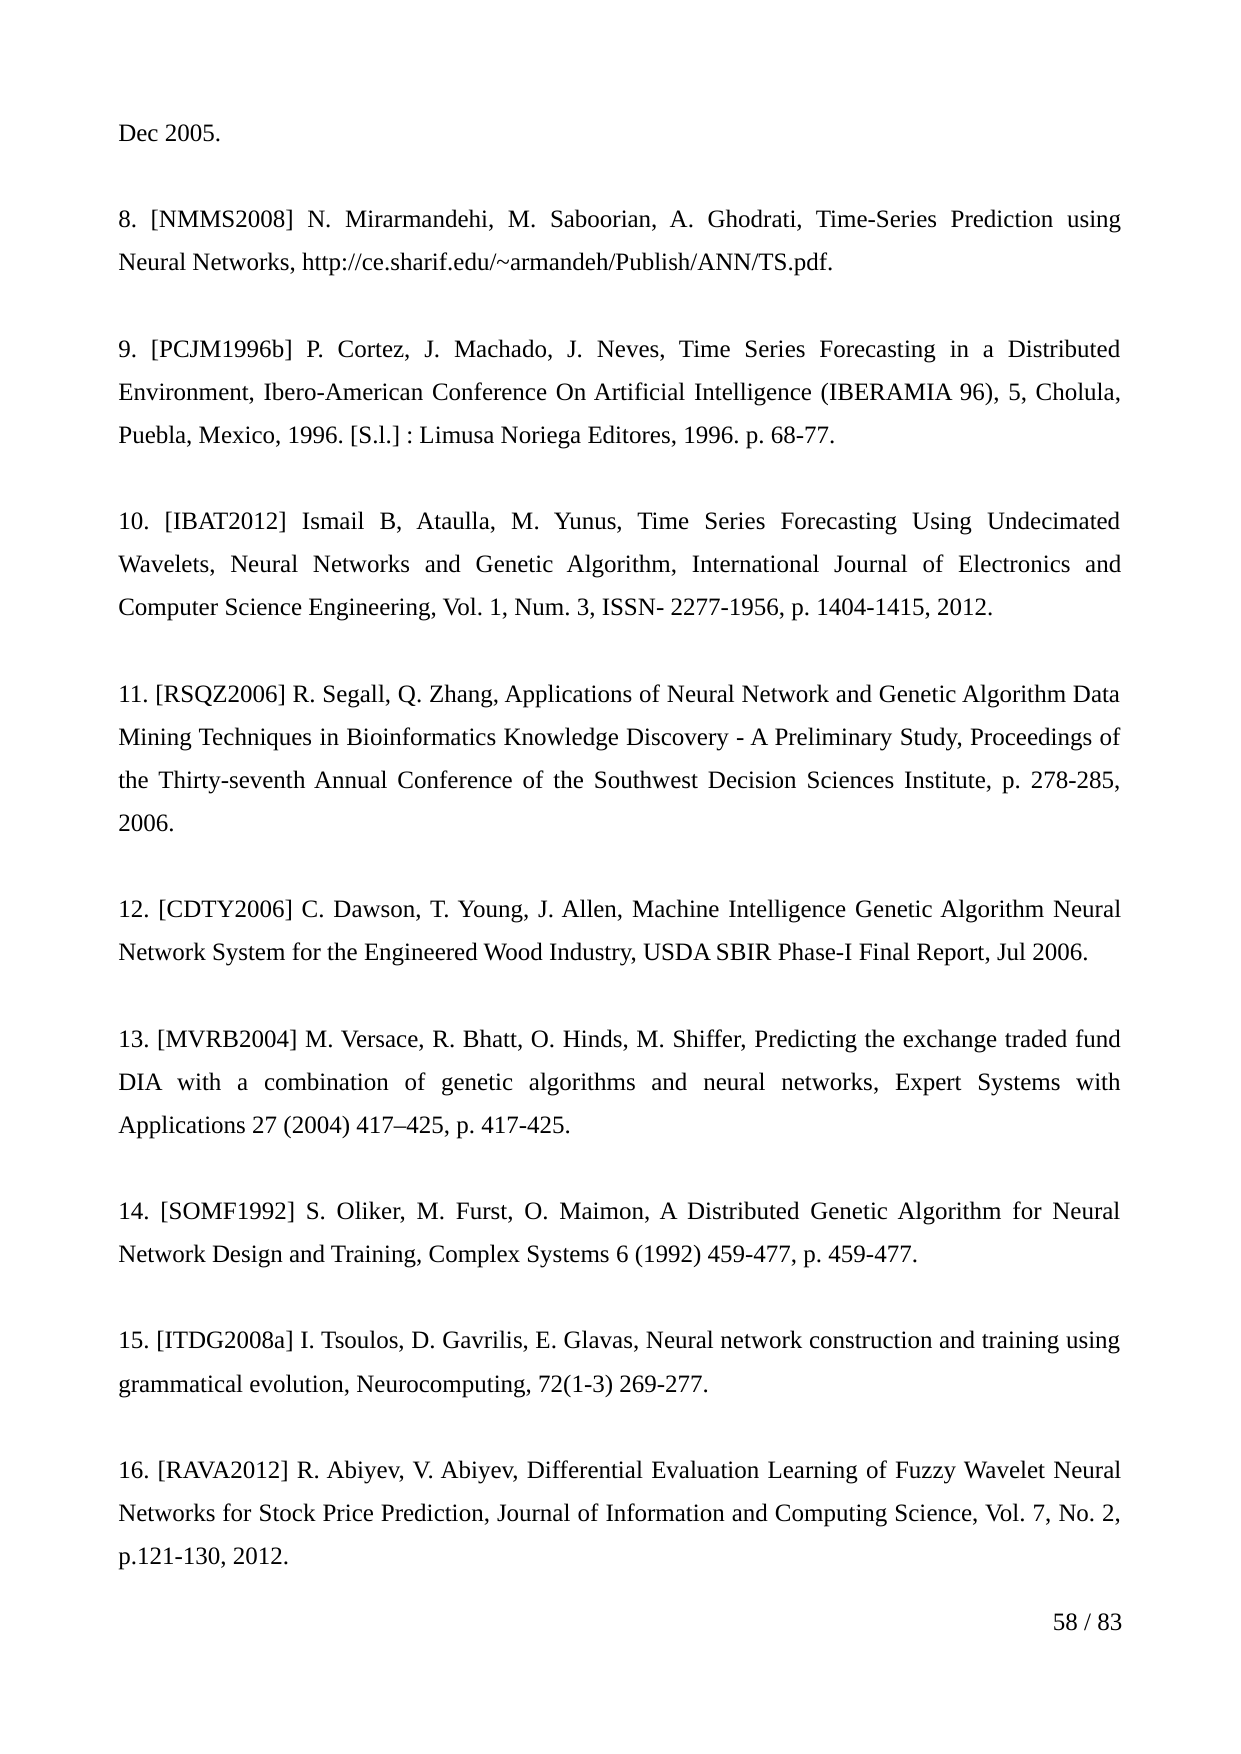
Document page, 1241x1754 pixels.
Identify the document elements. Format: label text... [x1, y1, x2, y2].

text 8. [NMMS2008] N. Mirarmandehi, M. Saboorian, A. Ghodrati, Time-Series Prediction using Neural Networks, http://ce.sharif.edu/~armandeh/Publish/ANN/TS.pdf. [118, 204, 1122, 276]
text 11. [RSQZ2006] R. Segall, Q. Zhang, Applications of Neural Network and Genetic Algorithm Data Mining Techniques in Bioinformatics Knowledge Discovery - A Preliminary Study, Proceedings of the Thirty-seventh Annual Conference of the Southwest Decision Sciences Institute, p. 278-285, 2006. [118, 679, 1122, 837]
text 9. [PCJM1996b] P. Cortez, J. Machado, J. Neves, Time Series Forecasting in a Distributed Environment, Ibero-American Conference On Artificial Intelligence (IBERAMIA 96), 5, Cholula, Puebla, Mexico, 1996. [S.l.] : Limusa Noriega Editores, 1996. p. 68-77. [118, 334, 1122, 449]
text 12. [CDTY2006] C. Dawson, T. Young, J. Allen, Machine Intelligence Genetic Algorithm Neural Network System for the Engineered Wood Industry, USDA SBIR Phase-I Final Report, Jul 2006. [118, 894, 1122, 966]
text 10. [IBAT2012] Ismail B, Ataulla, M. Yunus, Time Series Forecasting Using Undecimated Wavelets, Neural Networks and Genetic Algorithm, International Journal of Electronics and Computer Science Engineering, Vol. 1, Num. 3, ISSN- 2277-1956, p. 1404-1415, 2012. [118, 506, 1122, 621]
text 13. [MVRB2004] M. Versace, R. Bhatt, O. Hinds, M. Shiffer, Predicting the exchange traded fund DIA with a combination of genetic algorithms and neural networks, Expert Systems with Applications 27 (2004) 417–425, p. 417-425. [118, 1024, 1122, 1139]
text Dec 2005. [118, 118, 1122, 147]
text 15. [ITDG2008a] I. Tsoulos, D. Gavrilis, E. Glavas, Neural network construction and training using grammatical evolution, Neurocomputing, 72(1-3) 269-277. [118, 1326, 1122, 1397]
text 16. [RAVA2012] R. Abiyev, V. Abiyev, Differential Evaluation Learning of Fuzzy Wavelet Neural Networks for Stock Price Prediction, Journal of Information and Computing Science, Vol. 7, No. 2, p.121-130, 2012. [118, 1455, 1122, 1570]
text 14. [SOMF1992] S. Oliker, M. Furst, O. Maimon, A Distributed Genetic Algorithm for Neural Network Design and Training, Complex Systems 6 (1992) 459-477, p. 459-477. [118, 1196, 1122, 1268]
